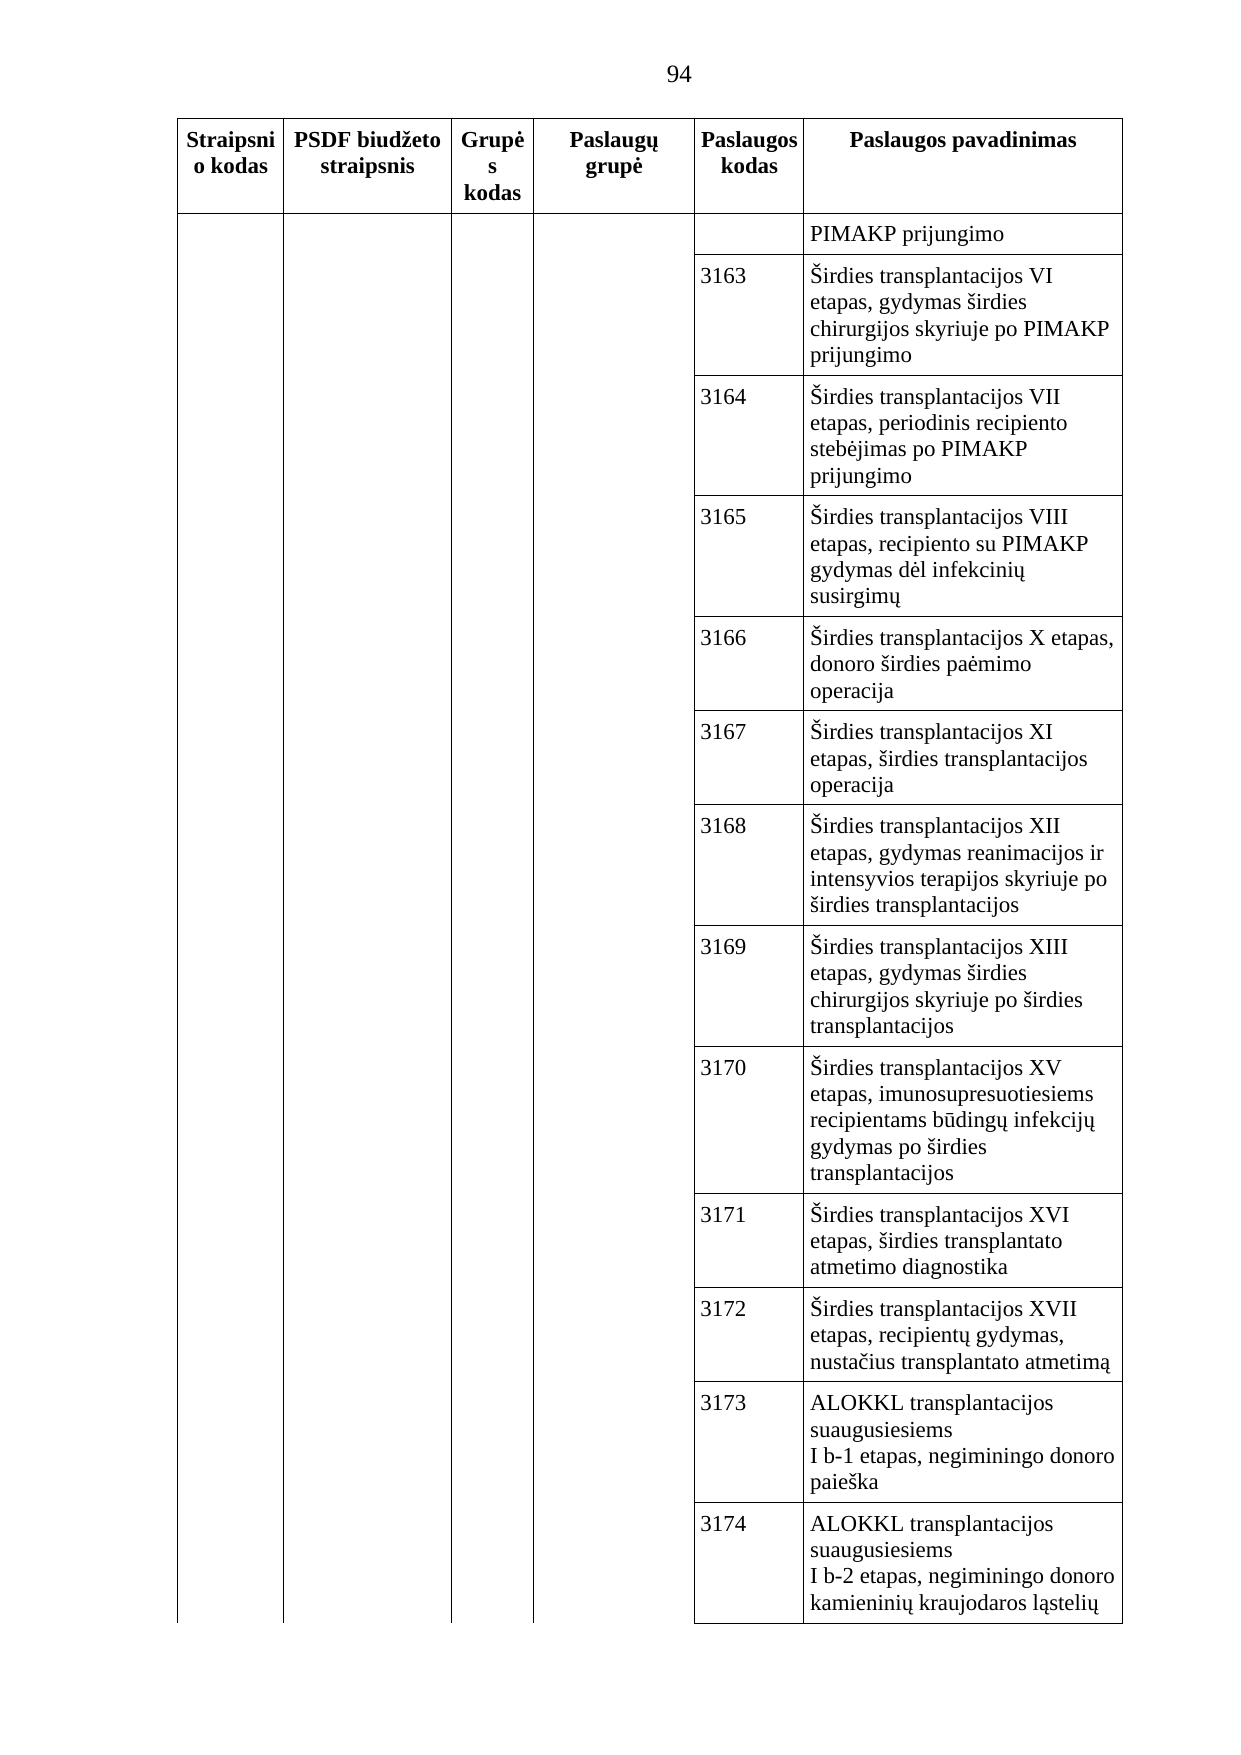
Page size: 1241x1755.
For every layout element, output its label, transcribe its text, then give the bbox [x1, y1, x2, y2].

table_header Paslaugų grupė [534, 119, 694, 212]
table_cell 3164 [695, 376, 803, 495]
table_header Grupės kodas [452, 119, 533, 212]
table_cell [284, 1381, 451, 1502]
table_cell [452, 1046, 533, 1193]
table_cell Širdies transplantacijos XI etapas, širdies transplantacijos operacija [804, 711, 1122, 804]
table_cell PIMAKP prijungimo [804, 214, 1122, 254]
table_cell [452, 375, 533, 495]
table_cell 3163 [695, 255, 803, 374]
table_cell [452, 1502, 533, 1622]
table_cell [452, 214, 533, 254]
table_cell [178, 1193, 283, 1287]
table_cell Širdies transplantacijos VII etapas, periodinis recipiento stebėjimas po PIMAKP prijungimo [804, 376, 1122, 495]
table_cell [284, 214, 451, 254]
table_cell Širdies transplantacijos XV etapas, imunosupresuotiesiems recipientams būdingų infekcijų gydymas po širdies transplantacijos [804, 1047, 1122, 1193]
table_cell Širdies transplantacijos X etapas, donoro širdies paėmimo operacija [804, 617, 1122, 710]
table_cell [178, 804, 283, 925]
table_cell [178, 1502, 283, 1622]
table_cell [284, 1287, 451, 1381]
table_cell [695, 214, 803, 254]
table_cell [178, 1381, 283, 1502]
table_cell [284, 1046, 451, 1193]
table_cell 3165 [695, 496, 803, 616]
table_cell [178, 375, 283, 495]
table_header PSDF biudžeto straipsnis [284, 119, 451, 212]
table_cell 3169 [695, 926, 803, 1046]
table_cell 3166 [695, 617, 803, 710]
table_cell Širdies transplantacijos VIII etapas, recipiento su PIMAKP gydymas dėl infekcinių susirgimų [804, 496, 1122, 616]
table_cell Širdies transplantacijos VI etapas, gydymas širdies chirurgijos skyriuje po PIMAKP prijungimo [804, 255, 1122, 374]
table_cell [284, 925, 451, 1046]
table_cell [284, 375, 451, 495]
table_cell [534, 1381, 694, 1502]
table_cell [178, 1287, 283, 1381]
table_cell [534, 375, 694, 495]
table_cell [534, 925, 694, 1046]
table_cell [178, 1046, 283, 1193]
table_cell [284, 1502, 451, 1622]
table_cell [284, 710, 451, 804]
table_cell [534, 710, 694, 804]
table_cell ALOKKL transplantacijos suaugusiesiems I b-2 etapas, negiminingo donoro kamieninių kraujodaros ląstelių [804, 1503, 1122, 1622]
table_cell [452, 1381, 533, 1502]
table_cell Širdies transplantacijos XIII etapas, gydymas širdies chirurgijos skyriuje po širdies transplantacijos [804, 926, 1122, 1046]
table_cell [178, 254, 283, 374]
table_cell [284, 495, 451, 616]
table_header Straipsnio kodas [178, 119, 283, 212]
table_cell [452, 495, 533, 616]
table_cell [534, 1502, 694, 1622]
table_cell 3171 [695, 1194, 803, 1287]
table_cell 3174 [695, 1503, 803, 1622]
table_cell [452, 1287, 533, 1381]
table_cell Širdies transplantacijos XVI etapas, širdies transplantato atmetimo diagnostika [804, 1194, 1122, 1287]
table_cell [178, 214, 283, 254]
table_cell [452, 616, 533, 710]
table_cell 3172 [695, 1288, 803, 1381]
table_cell [284, 804, 451, 925]
table_cell [534, 214, 694, 254]
table_cell [534, 1046, 694, 1193]
table_cell [178, 616, 283, 710]
table_cell [534, 616, 694, 710]
table_cell [452, 925, 533, 1046]
table_cell [452, 804, 533, 925]
table_cell [534, 1287, 694, 1381]
table_cell ALOKKL transplantacijos suaugusiesiems I b-1 etapas, negiminingo donoro paieška [804, 1382, 1122, 1502]
table_cell [178, 710, 283, 804]
table_header Paslaugos kodas [695, 119, 803, 212]
table_cell 3167 [695, 711, 803, 804]
table_cell [284, 616, 451, 710]
table_header Paslaugos pavadinimas [804, 119, 1122, 212]
table_cell [452, 1193, 533, 1287]
table_cell 3168 [695, 805, 803, 925]
table_cell [534, 495, 694, 616]
table_cell 3173 [695, 1382, 803, 1502]
table_cell 3170 [695, 1047, 803, 1193]
table_cell Širdies transplantacijos XII etapas, gydymas reanimacijos ir intensyvios terapijos skyriuje po širdies transplantacijos [804, 805, 1122, 925]
table_cell [284, 254, 451, 374]
table_cell [452, 254, 533, 374]
table_cell [178, 495, 283, 616]
table_cell [452, 710, 533, 804]
table_cell [534, 804, 694, 925]
table_cell Širdies transplantacijos XVII etapas, recipientų gydymas, nustačius transplantato atmetimą [804, 1288, 1122, 1381]
table_cell [284, 1193, 451, 1287]
table_cell [178, 925, 283, 1046]
table_cell [534, 254, 694, 374]
table_cell [534, 1193, 694, 1287]
